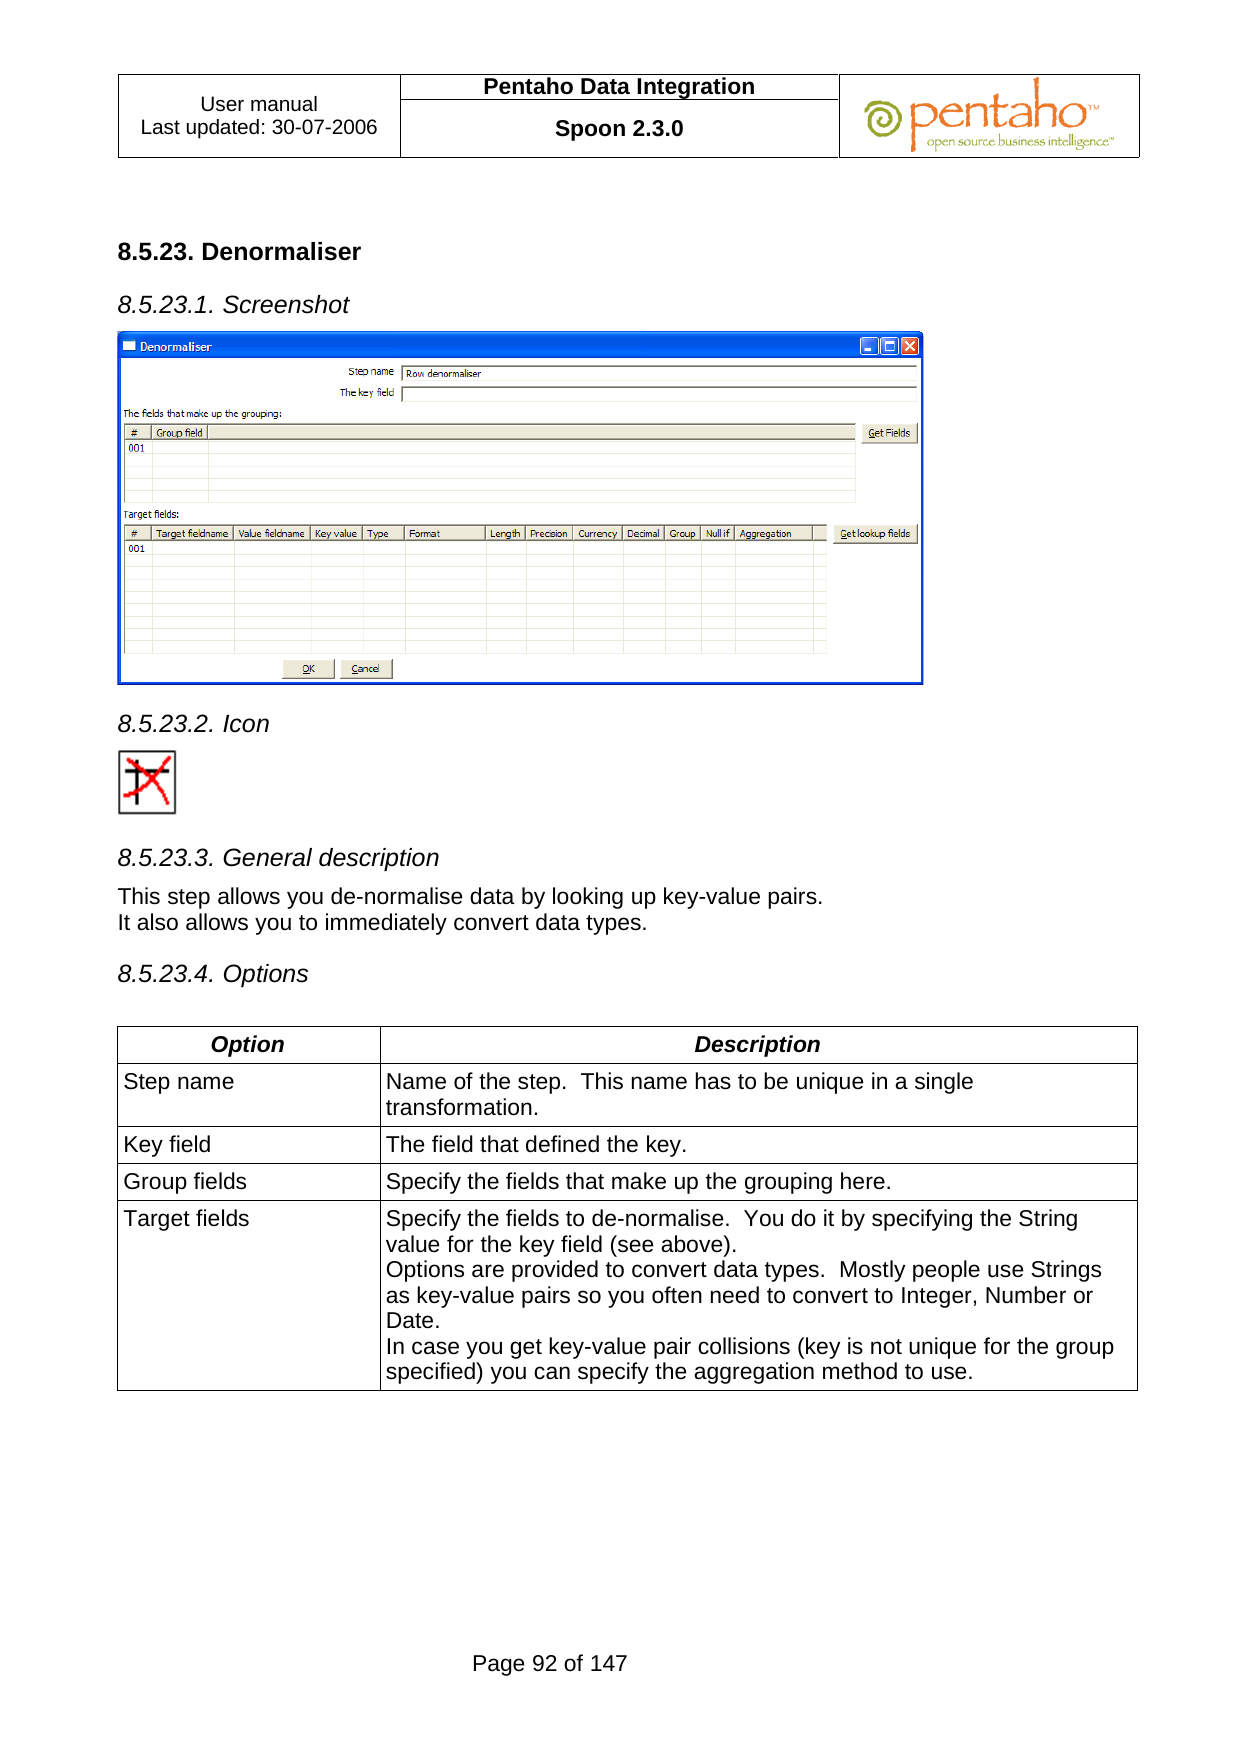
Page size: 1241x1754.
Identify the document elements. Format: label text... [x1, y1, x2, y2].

table_cell Target fields [118, 1201, 380, 1390]
table_header Option [118, 1027, 380, 1063]
picture [117, 331, 924, 685]
text It also allows you to immediately convert data types. [117, 909, 1137, 935]
table_header Description [381, 1027, 1137, 1063]
table_cell Specify the fields to de-normalise. You do it by specifying the String value for the key field (see above). Options are provided to convert data types. Mostly people use Strings as key-value pairs so you often need to convert to Integer, Number or Date. In case you get key-value pair collisions (key is not unique for the group specified) you can specify the aggregation method to use. [381, 1201, 1137, 1390]
table_cell Name of the step. This name has to be unique in a single transformation. [381, 1064, 1137, 1126]
text This step allows you de-normalise data by looking up key-value pairs. [117, 884, 1137, 909]
table_cell The field that defined the key. [381, 1127, 1137, 1163]
subtitle Screenshot [117, 291, 1137, 319]
subtitle General description [117, 843, 1137, 872]
table_cell Group fields [118, 1164, 380, 1200]
subtitle Icon [117, 709, 1137, 737]
table_cell Key field [118, 1127, 380, 1163]
table_cell Specify the fields that make up the grouping here. [381, 1164, 1137, 1200]
subtitle Options [117, 960, 1137, 988]
subtitle Denormaliser [117, 238, 1137, 266]
table_cell Step name [118, 1064, 380, 1126]
